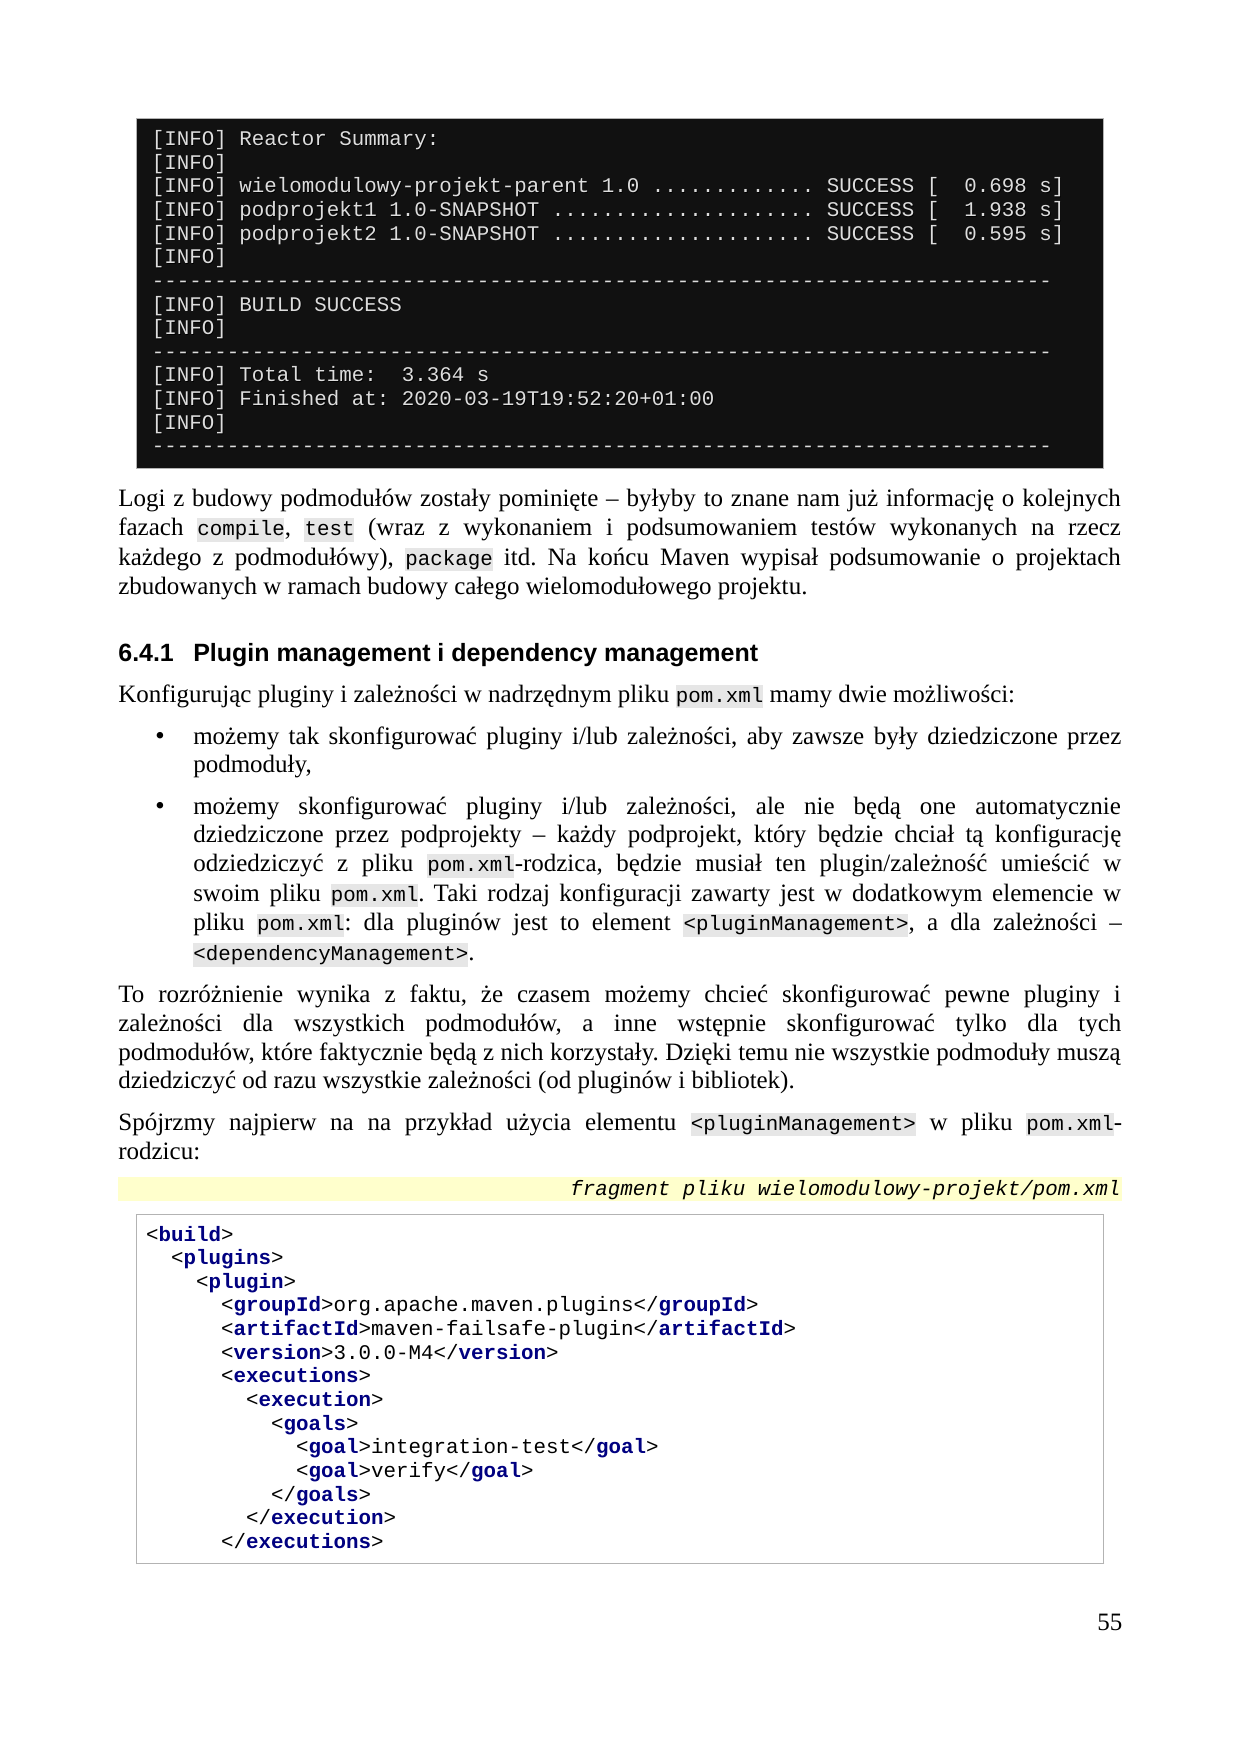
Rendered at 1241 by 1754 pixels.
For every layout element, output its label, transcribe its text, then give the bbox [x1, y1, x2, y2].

subtitle Plugin management i dependency management [118, 637, 1122, 666]
text <execution> [137, 1379, 1103, 1403]
text Logi z budowy podmodułów zostały pominięte – byłyby to znane nam już informację o kolejnych fazach compile, test (wraz z wykonaniem i podsumowaniem testów wykonanych na rzecz każdego z podmodułówy), package itd. Na końcu Maven wypisał podsumowanie o projektach zbudowanych w ramach budowy całego wielomodułowego projektu. [118, 483, 1122, 600]
text fragment pliku wielomodulowy-projekt/pom.xml [118, 1177, 1122, 1201]
text <plugin> [137, 1261, 1103, 1284]
text <goals> [137, 1403, 1103, 1426]
text <plugins> [137, 1237, 1103, 1261]
text [INFO] wielomodulowy-projekt-parent 1.0 ............. SUCCESS [ 0.698 s] [137, 165, 1103, 189]
text <groupId>org.apache.maven.plugins</groupId> [137, 1284, 1103, 1308]
text </executions> [137, 1521, 1103, 1563]
text [INFO] Total time: 3.364 s [137, 354, 1103, 378]
text [INFO] ------------------------------------------------------------------------ [137, 402, 1103, 468]
text [INFO] podprojekt1 1.0-SNAPSHOT ..................... SUCCESS [ 1.938 s] [137, 189, 1103, 213]
text [INFO] ------------------------------------------------------------------------ [137, 307, 1103, 354]
list możemy tak skonfigurować pluginy i/lub zależności, aby zawsze były dziedziczone przez podmoduły, [156, 721, 1122, 778]
text [INFO] podprojekt2 1.0-SNAPSHOT ..................... SUCCESS [ 0.595 s] [137, 213, 1103, 236]
list możemy skonfigurować pluginy i/lub zależności, ale nie będą one automatycznie dziedziczone przez podprojekty – każdy podprojekt, który będzie chciał tą konfigurację odziedziczyć z pliku pom.xml-rodzica, będzie musiał ten plugin/zależność umieścić w swoim pliku pom.xml. Taki rodzaj konfiguracji zawarty jest w dodatkowym elemencie w pliku pom.xml: dla pluginów jest to element <pluginManagement>, a dla zależności – <dependencyManagement>. [156, 791, 1122, 967]
text [INFO] ------------------------------------------------------------------------ [137, 236, 1103, 284]
text Konfigurując pluginy i zależności w nadrzędnym pliku pom.xml mamy dwie możliwości: [118, 679, 1122, 708]
text <build> [137, 1215, 1103, 1237]
text <artifactId>maven-failsafe-plugin</artifactId> [137, 1308, 1103, 1332]
text [INFO] Reactor Summary: [137, 119, 1103, 142]
text <goal>verify</goal> [137, 1450, 1103, 1474]
text To rozróżnienie wynika z faktu, że czasem możemy chcieć skonfigurować pewne pluginy i zależności dla wszystkich podmodułów, a inne wstępnie skonfigurować tylko dla tych podmodułów, które faktycznie będą z nich korzystały. Dzięki temu nie wszystkie podmoduły muszą dziedziczyć od razu wszystkie zależności (od pluginów i bibliotek). [118, 979, 1122, 1094]
text <version>3.0.0-M4</version> [137, 1332, 1103, 1356]
text </execution> [137, 1497, 1103, 1521]
text </goals> [137, 1474, 1103, 1497]
text <executions> [137, 1356, 1103, 1379]
text Spójrzmy najpierw na na przykład użycia elementu <pluginManagement> w pliku pom.xml-rodzicu: [118, 1107, 1122, 1165]
text <goal>integration-test</goal> [137, 1426, 1103, 1450]
text [INFO] [137, 142, 1103, 165]
text [INFO] Finished at: 2020-03-19T19:52:20+01:00 [137, 378, 1103, 402]
text [INFO] BUILD SUCCESS [137, 284, 1103, 307]
